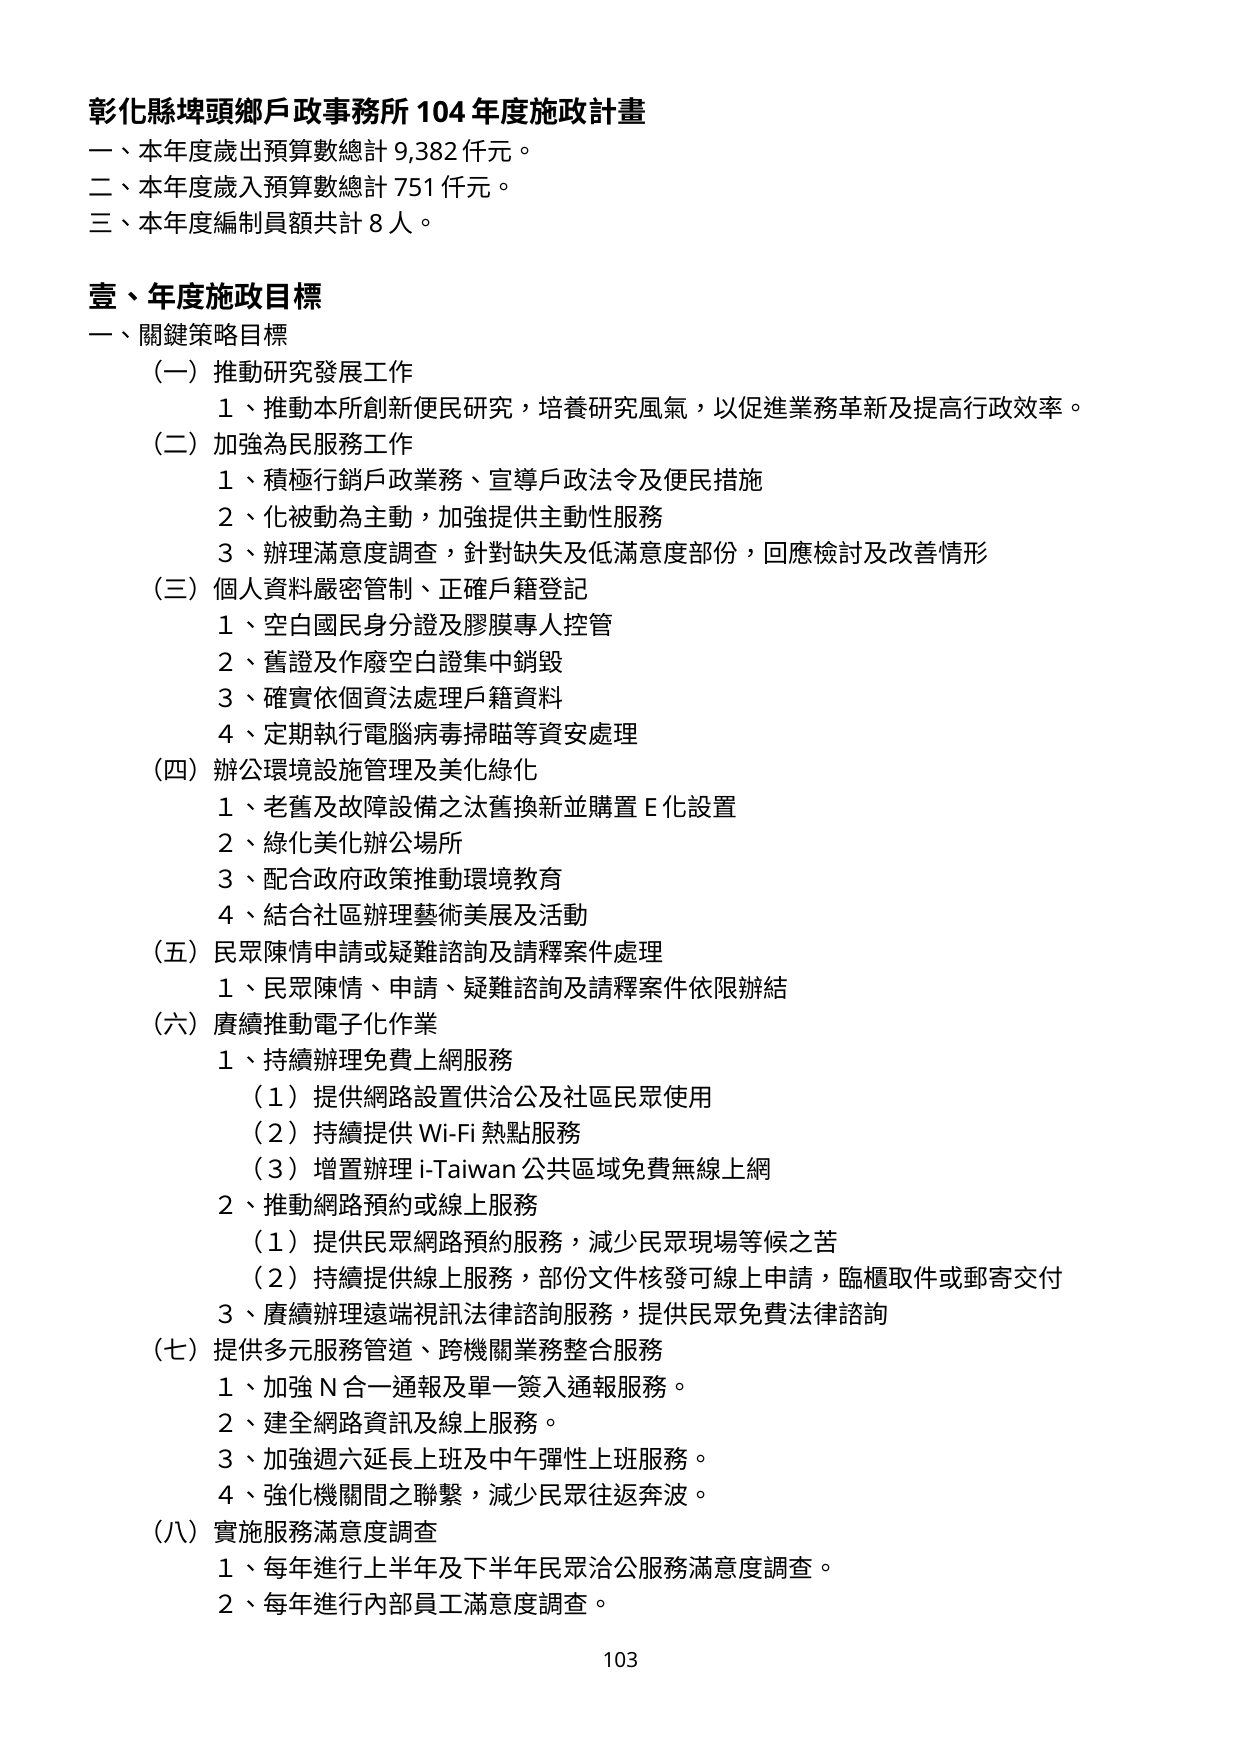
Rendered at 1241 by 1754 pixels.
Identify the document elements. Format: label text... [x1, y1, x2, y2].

text １、空白國民身分證及膠膜專人控管 [214, 606, 1152, 642]
text （１）提供網路設置供洽公及社區民眾使用 [239, 1077, 1152, 1113]
text ２、舊證及作廢空白證集中銷毀 [214, 642, 1152, 678]
text 三、本年度編制員額共計8人。 [89, 203, 1152, 240]
text （２）持續提供線上服務，部份文件核發可線上申請，臨櫃取件或郵寄交付 [239, 1258, 1152, 1294]
text （一）推動研究發展工作 [139, 352, 1152, 388]
text 彰化縣埤頭鄉戶政事務所104年度施政計畫 [89, 89, 1152, 131]
text （四）辦公環境設施管理及美化綠化 [139, 751, 1152, 787]
text （１）提供民眾網路預約服務，減少民眾現場等候之苦 [239, 1222, 1152, 1258]
text ３、配合政府政策推動環境教育 [214, 859, 1152, 896]
text ３、加強週六延長上班及中午彈性上班服務。 [214, 1439, 1152, 1476]
text ２、化被動為主動，加強提供主動性服務 [214, 497, 1152, 533]
text ４、定期執行電腦病毒掃瞄等資安處理 [214, 714, 1152, 751]
text （３）增置辦理i-Taiwan公共區域免費無線上網 [239, 1149, 1152, 1186]
text １、老舊及故障設備之汰舊換新並購置E化設置 [214, 787, 1152, 823]
text １、積極行銷戶政業務、宣導戶政法令及便民措施 [214, 461, 1152, 497]
text ２、綠化美化辦公場所 [214, 823, 1152, 859]
text １、每年進行上半年及下半年民眾洽公服務滿意度調查。 [214, 1548, 1152, 1584]
text ３、辦理滿意度調查，針對缺失及低滿意度部份，回應檢討及改善情形 [214, 533, 1152, 569]
text （三）個人資料嚴密管制、正確戶籍登記 [139, 569, 1152, 606]
text （２）持續提供Wi-Fi熱點服務 [239, 1113, 1152, 1149]
text １、加強N合一通報及單一簽入通報服務。 [214, 1367, 1152, 1403]
text １、推動本所創新便民研究，培養研究風氣，以促進業務革新及提高行政效率。 [214, 388, 1152, 424]
text 一、本年度歲出預算數總計9,382仟元。 [89, 131, 1152, 167]
text 壹、年度施政目標 [89, 274, 1152, 316]
text ４、強化機關間之聯繫，減少民眾往返奔波。 [214, 1476, 1152, 1512]
text ２、推動網路預約或線上服務 [214, 1186, 1152, 1222]
text （六）賡續推動電子化作業 [139, 1004, 1152, 1041]
text ４、結合社區辦理藝術美展及活動 [214, 896, 1152, 932]
text ３、賡續辦理遠端視訊法律諮詢服務，提供民眾免費法律諮詢 [214, 1294, 1152, 1331]
text １、持續辦理免費上網服務 [214, 1041, 1152, 1077]
text 二、本年度歲入預算數總計751仟元。 [89, 167, 1152, 203]
text ２、建全網路資訊及線上服務。 [214, 1403, 1152, 1439]
text １、民眾陳情、申請、疑難諮詢及請釋案件依限辦結 [214, 968, 1152, 1004]
text ２、每年進行內部員工滿意度調查。 [214, 1584, 1152, 1621]
text ３、確實依個資法處理戶籍資料 [214, 678, 1152, 714]
text （五）民眾陳情申請或疑難諮詢及請釋案件處理 [139, 932, 1152, 968]
text （七）提供多元服務管道、跨機關業務整合服務 [139, 1331, 1152, 1367]
text （八）實施服務滿意度調查 [139, 1512, 1152, 1548]
text （二）加強為民服務工作 [139, 424, 1152, 461]
text 一、關鍵策略目標 [89, 316, 1152, 352]
